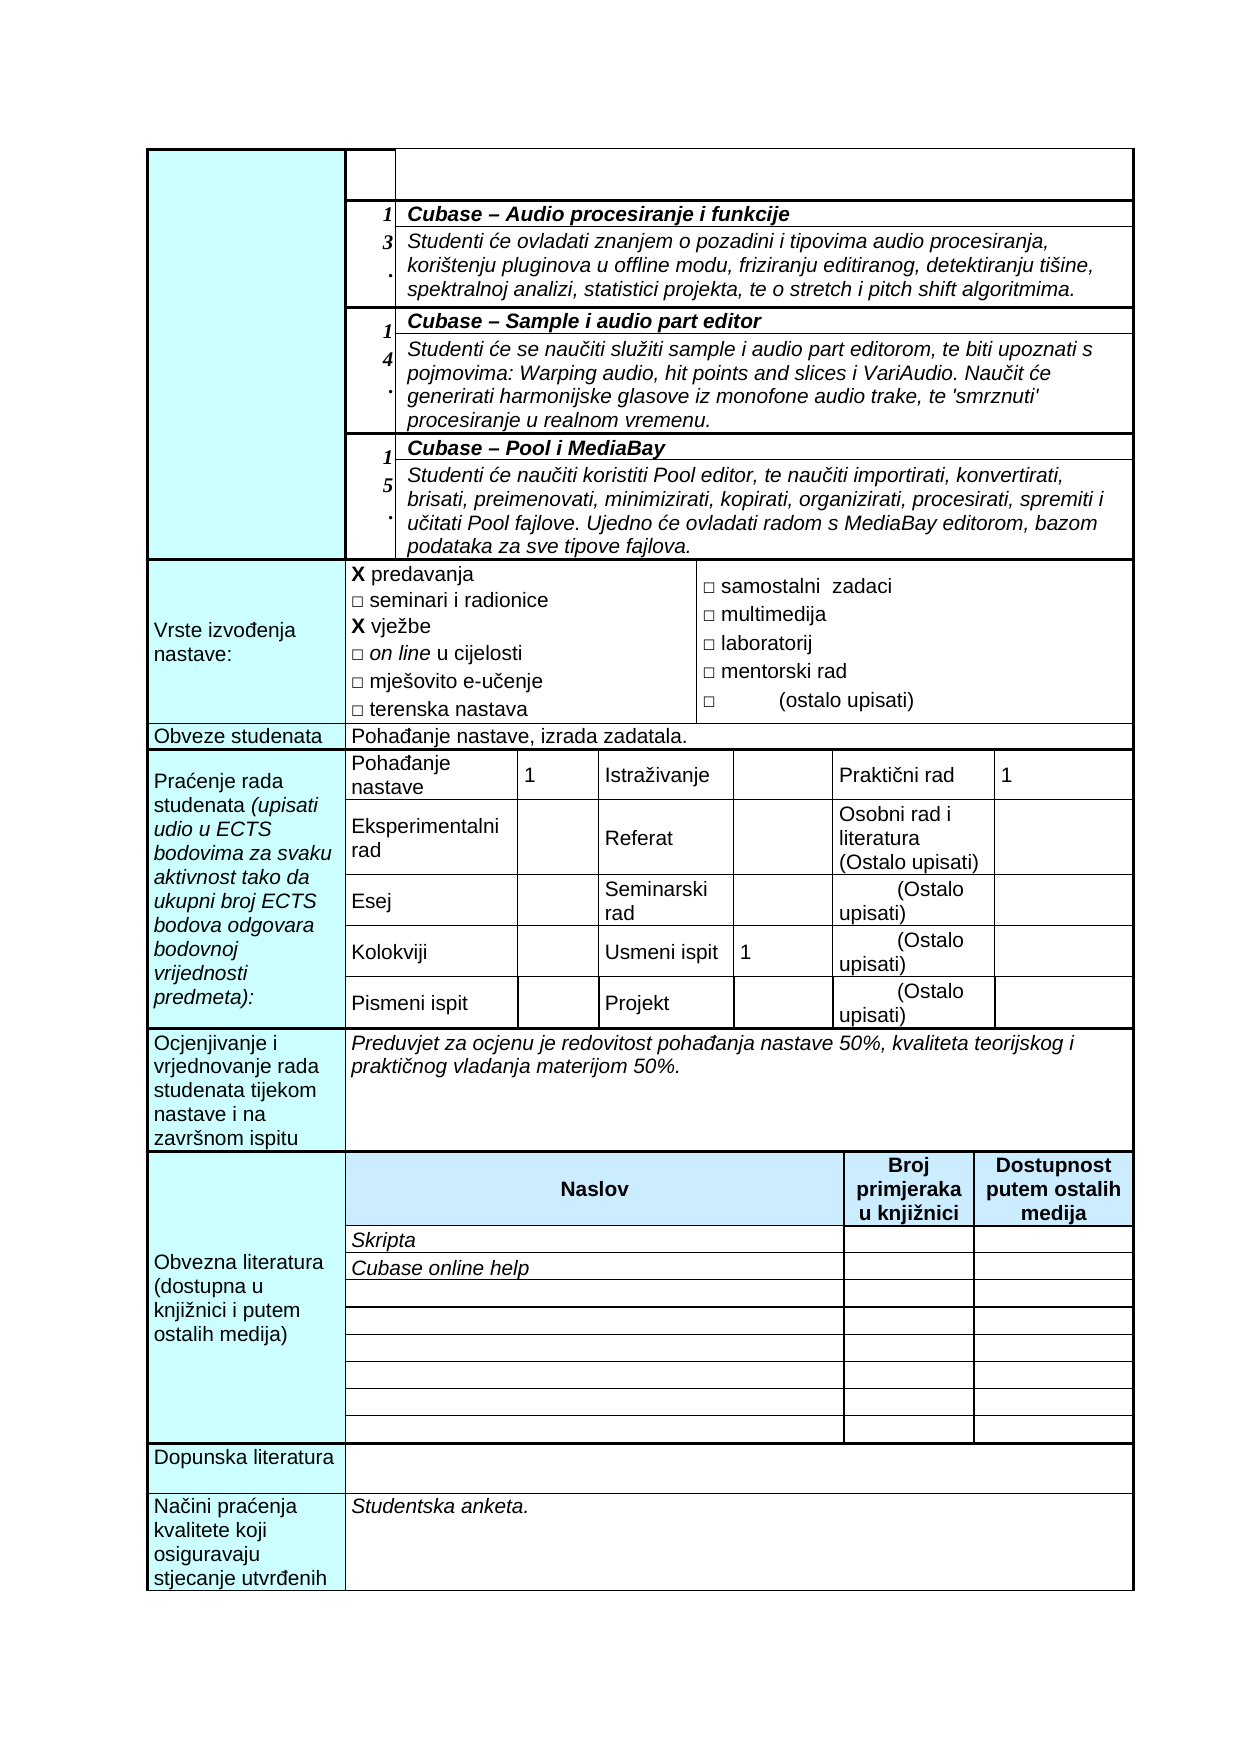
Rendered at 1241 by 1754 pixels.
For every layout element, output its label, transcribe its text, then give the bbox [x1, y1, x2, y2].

table_cell 1 [518, 751, 598, 799]
table_cell [346, 1445, 1132, 1493]
table_cell Studenti će se naučiti služiti sample i audio part editorom, te biti upoznati s pojmovima: Warping audio, hit points and slices i VariAudio. Naučit će generirati harmonijske glasove iz monofone audio trake, te 'smrznuti' procesiranje u realnom vremenu. [396, 334, 1132, 432]
table_cell 1 [734, 926, 832, 976]
table_cell [845, 1308, 973, 1333]
table_cell [975, 1280, 1132, 1306]
table_cell [518, 875, 598, 925]
table_cell Preduvjet za ocjenu je redovitost pohađanja nastave 50%, kvaliteta teorijskog i praktičnog vladanja materijom 50%. [346, 1030, 1132, 1150]
table_cell [975, 1253, 1132, 1279]
table_cell Pismeni ispit [346, 977, 517, 1027]
table_cell Pohađanje nastave [346, 751, 517, 799]
table_cell [975, 1416, 1132, 1442]
table_cell [519, 977, 598, 1027]
table_cell ☐ samostalni zadaci ☐ multimedija ☐ laboratorij ☐ mentorski rad ☐ (ostalo upisati) [697, 561, 1132, 723]
table_cell Vrste izvođenja nastave: [149, 561, 345, 723]
table_cell [845, 1389, 973, 1415]
table_cell X predavanja ☐ seminari i radionice X vježbe ☐ on line u cijelosti ☐ mješovito e-učenje ☐ terenska nastava [346, 561, 696, 723]
table_cell (Ostalo upisati) [833, 926, 994, 976]
table_cell Usmeni ispit [599, 926, 733, 976]
table_cell Referat [599, 800, 733, 874]
table_cell [734, 751, 832, 799]
table_cell Broj primjeraka u knjižnici [845, 1153, 973, 1225]
table_cell Eksperimentalni rad [346, 800, 517, 874]
table_cell Naslov [346, 1153, 843, 1225]
table_cell (Ostalo upisati) [833, 875, 994, 925]
table_cell [975, 1362, 1132, 1388]
table_cell [347, 151, 395, 199]
table_cell [346, 1416, 843, 1442]
table_cell [995, 875, 1132, 925]
table_cell Studenti će ovladati znanjem o pozadini i tipovima audio procesiranja, korištenju pluginova u offline modu, friziranju editiranog, detektiranju tišine, spektralnoj analizi, statistici projekta, te o stretch i pitch shift algoritmima. [396, 227, 1132, 306]
table_cell [734, 875, 832, 925]
table_cell Esej [346, 875, 517, 925]
table_cell Dopunska literatura [149, 1445, 345, 1493]
table_cell Projekt [600, 977, 733, 1027]
table_cell Skripta [346, 1226, 843, 1252]
table_cell [149, 151, 344, 558]
table_cell [995, 800, 1132, 874]
table_cell [518, 926, 598, 976]
table_cell Seminarski rad [599, 875, 733, 925]
table_cell 1 [995, 751, 1132, 799]
table_cell Načini praćenja kvalitete koji osiguravaju stjecanje utvrđenih [149, 1494, 345, 1590]
table_cell [346, 1389, 843, 1415]
table_cell [845, 1335, 973, 1361]
table_cell [518, 800, 598, 874]
table_cell Praćenje rada studenata (upisati udio u ECTS bodovima za svaku aktivnost tako da ukupni broj ECTS bodova odgovara bodovnoj vrijednosti predmeta): [149, 751, 345, 1027]
table_cell [346, 1280, 843, 1306]
table_cell Studenti će naučiti koristiti Pool editor, te naučiti importirati, konvertirati, brisati, preimenovati, minimizirati, kopirati, organizirati, procesirati, spremiti i učitati Pool fajlove. Ujedno će ovladati radom s MediaBay editorom, bazom podataka za sve tipove fajlova. [396, 460, 1132, 558]
table_cell [734, 800, 832, 874]
table_cell Praktični rad [833, 751, 994, 799]
table_cell Cubase online help [346, 1253, 843, 1279]
table_cell [845, 1253, 973, 1279]
table_cell Studentska anketa. [346, 1494, 1132, 1590]
table_cell [346, 1362, 843, 1388]
table_cell [347, 309, 395, 432]
table_cell [845, 1280, 973, 1306]
table_cell [845, 1227, 973, 1252]
table_cell [845, 1362, 973, 1388]
table_cell Pohađanje nastave, izrada zadatala. [346, 724, 1132, 748]
table_cell Osobni rad i literatura (Ostalo upisati) [833, 800, 994, 874]
table_cell Ocjenjivanje i vrjednovanje rada studenata tijekom nastave i na završnom ispitu [149, 1030, 345, 1150]
table_cell [346, 1335, 843, 1361]
table_cell [845, 1416, 973, 1442]
table_cell [995, 926, 1132, 976]
table_cell Obveze studenata [149, 724, 345, 748]
table_cell Cubase – Pool i MediaBay [396, 435, 1132, 459]
table_cell Cubase – Sample i audio part editor [396, 309, 1132, 333]
table_cell Obvezna literatura (dostupna u knjižnici i putem ostalih medija) [149, 1153, 345, 1442]
table_cell [996, 977, 1132, 1027]
table_cell [346, 1308, 843, 1333]
table_cell [347, 435, 395, 558]
table_cell [347, 202, 395, 306]
table_cell [735, 977, 832, 1027]
table_cell [975, 1335, 1132, 1361]
table_cell [396, 149, 1132, 199]
table_cell Dostupnost putem ostalih medija [975, 1153, 1132, 1225]
table_cell Kolokviji [346, 926, 517, 976]
table_cell Cubase – Audio procesiranje i funkcije [396, 202, 1132, 226]
table_cell (Ostalo upisati) [834, 977, 994, 1027]
table_cell [975, 1227, 1132, 1252]
table_cell [975, 1308, 1132, 1333]
table_cell Istraživanje [599, 751, 733, 799]
table_cell [975, 1389, 1132, 1415]
